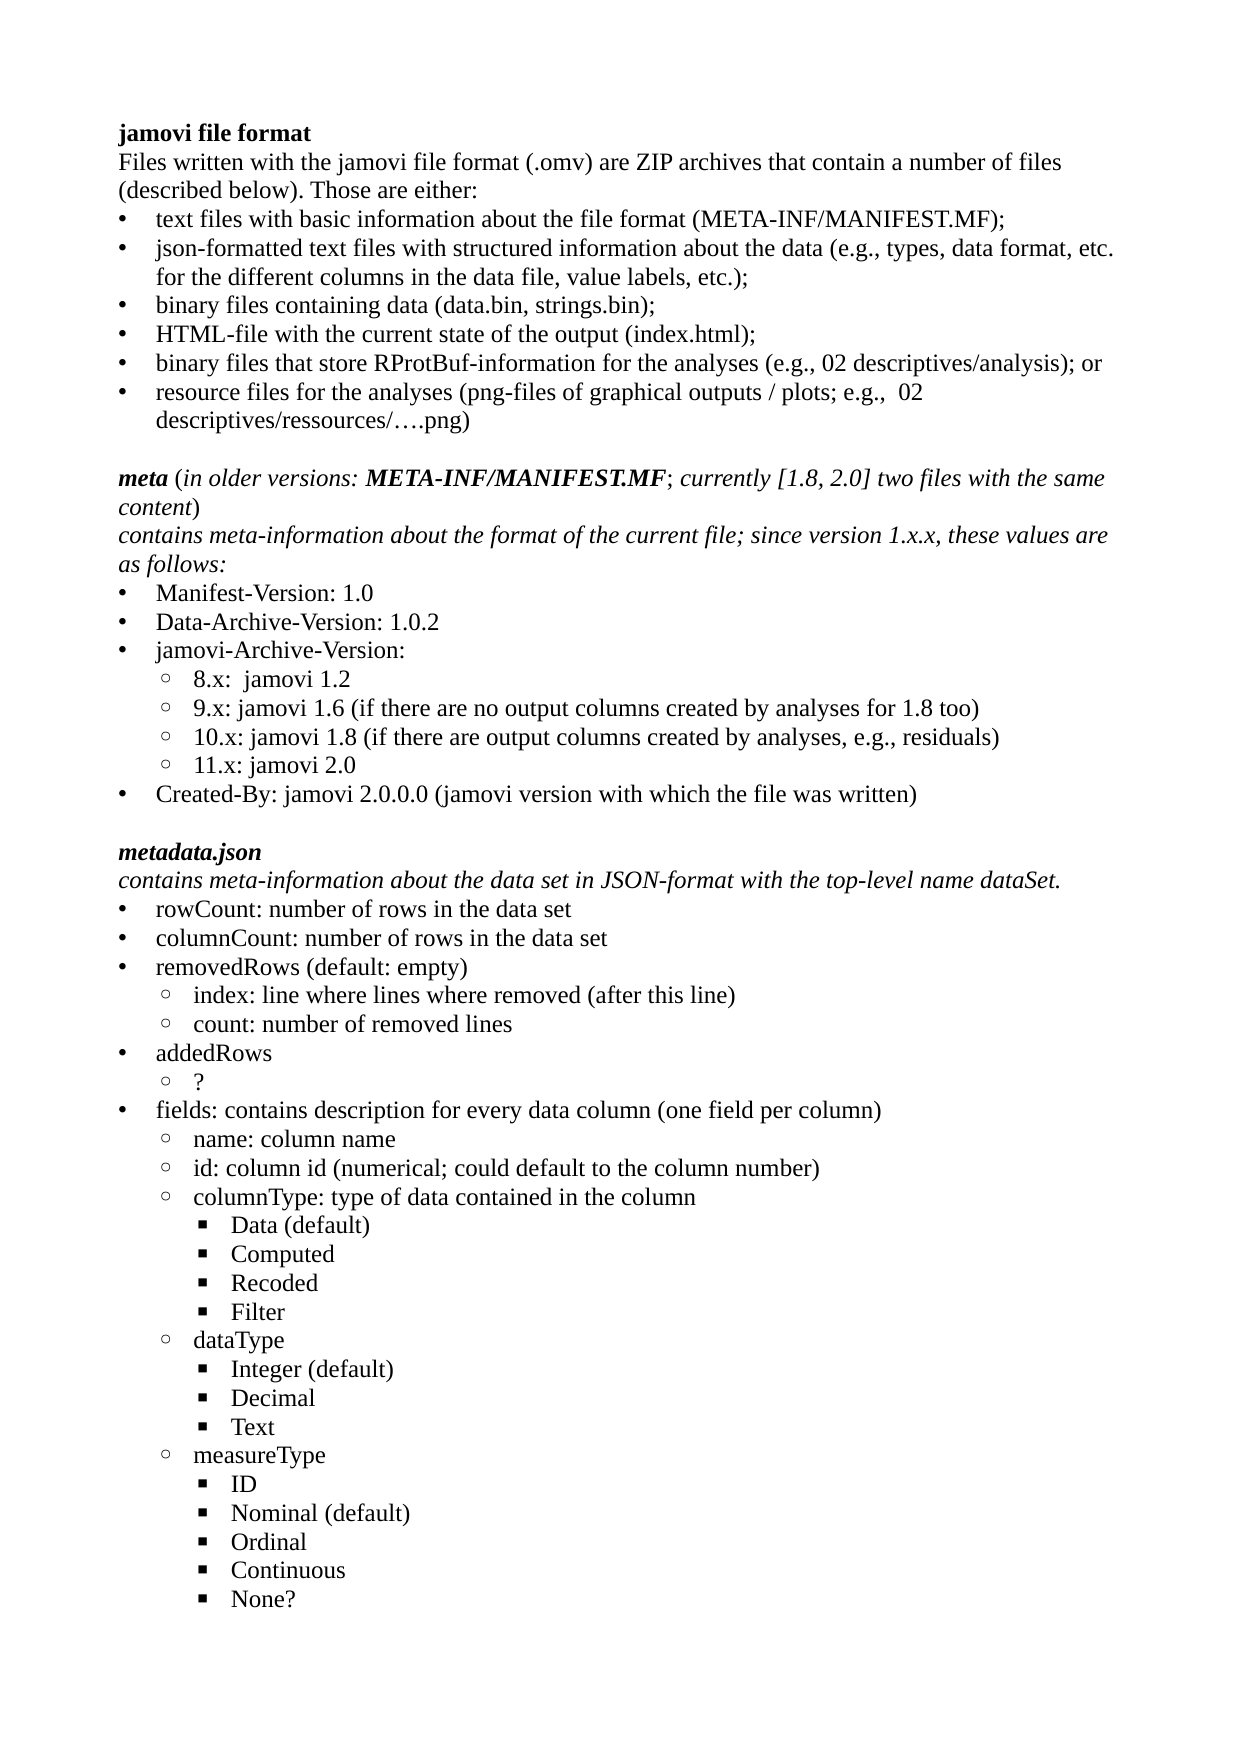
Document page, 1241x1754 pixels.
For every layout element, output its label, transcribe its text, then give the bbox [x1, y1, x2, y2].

list 10.x: jamovi 1.8 (if there are output columns created by analyses, e.g., residuals) [156, 722, 1122, 751]
list Computed [193, 1239, 1122, 1268]
list Integer (default) [193, 1354, 1122, 1383]
list 8.x: jamovi 1.2 [156, 664, 1122, 693]
list json-formatted text files with structured information about the data (e.g., types, data format, etc. for the different columns in the data file, value labels, etc.); [118, 233, 1122, 291]
text jamovi file format [118, 118, 1122, 147]
list columnCount: number of rows in the data set [118, 923, 1122, 952]
list HTML-file with the current state of the output (index.html); [118, 319, 1122, 348]
list Data (default) [193, 1211, 1122, 1239]
list Decimal [193, 1383, 1122, 1412]
list id: column id (numerical; could default to the column number) [156, 1153, 1122, 1182]
list resource files for the analyses (png-files of graphical outputs / plots; e.g., 02 descriptives/ressources/….png) [118, 377, 1122, 434]
list jamovi-Archive-Version: [118, 636, 1122, 664]
list Recoded [193, 1268, 1122, 1297]
list Ordinal [193, 1527, 1122, 1556]
list ? [156, 1067, 1122, 1096]
text metadata.json [118, 837, 1122, 866]
list name: column name [156, 1124, 1122, 1153]
list binary files containing data (data.bin, strings.bin); [118, 291, 1122, 319]
list count: number of removed lines [156, 1009, 1122, 1038]
text Files written with the jamovi file format (.omv) are ZIP archives that contain a number of files (described below). Those are either: [118, 147, 1122, 204]
list Filter [193, 1297, 1122, 1326]
list None? [193, 1584, 1122, 1613]
list fields: contains description for every data column (one field per column) [118, 1096, 1122, 1124]
list 11.x: jamovi 2.0 [156, 751, 1122, 779]
text meta (in older versions: META-INF/MANIFEST.MF; currently [1.8, 2.0] two files with the same content) [118, 463, 1122, 521]
text contains meta-information about the data set in JSON-format with the top-level name dataSet. [118, 866, 1122, 894]
list index: line where lines where removed (after this line) [156, 981, 1122, 1009]
list 9.x: jamovi 1.6 (if there are no output columns created by analyses for 1.8 too) [156, 693, 1122, 722]
list rowCount: number of rows in the data set [118, 894, 1122, 923]
list Continuous [193, 1556, 1122, 1584]
list removedRows (default: empty) [118, 952, 1122, 981]
list ID [193, 1469, 1122, 1498]
list Text [193, 1412, 1122, 1441]
list measureType [156, 1441, 1122, 1469]
list text files with basic information about the file format (META-INF/MANIFEST.MF); [118, 204, 1122, 233]
text contains meta-information about the format of the current file; since version 1.x.x, these values are as follows: [118, 521, 1122, 578]
list Nominal (default) [193, 1498, 1122, 1527]
list addedRows [118, 1038, 1122, 1067]
list columnType: type of data contained in the column [156, 1182, 1122, 1211]
list binary files that store RProtBuf-information for the analyses (e.g., 02 descriptives/analysis); or [118, 348, 1122, 377]
list dataType [156, 1326, 1122, 1354]
list Manifest-Version: 1.0 [118, 578, 1122, 607]
list Data-Archive-Version: 1.0.2 [118, 607, 1122, 636]
list Created-By: jamovi 2.0.0.0 (jamovi version with which the file was written) [118, 779, 1122, 808]
